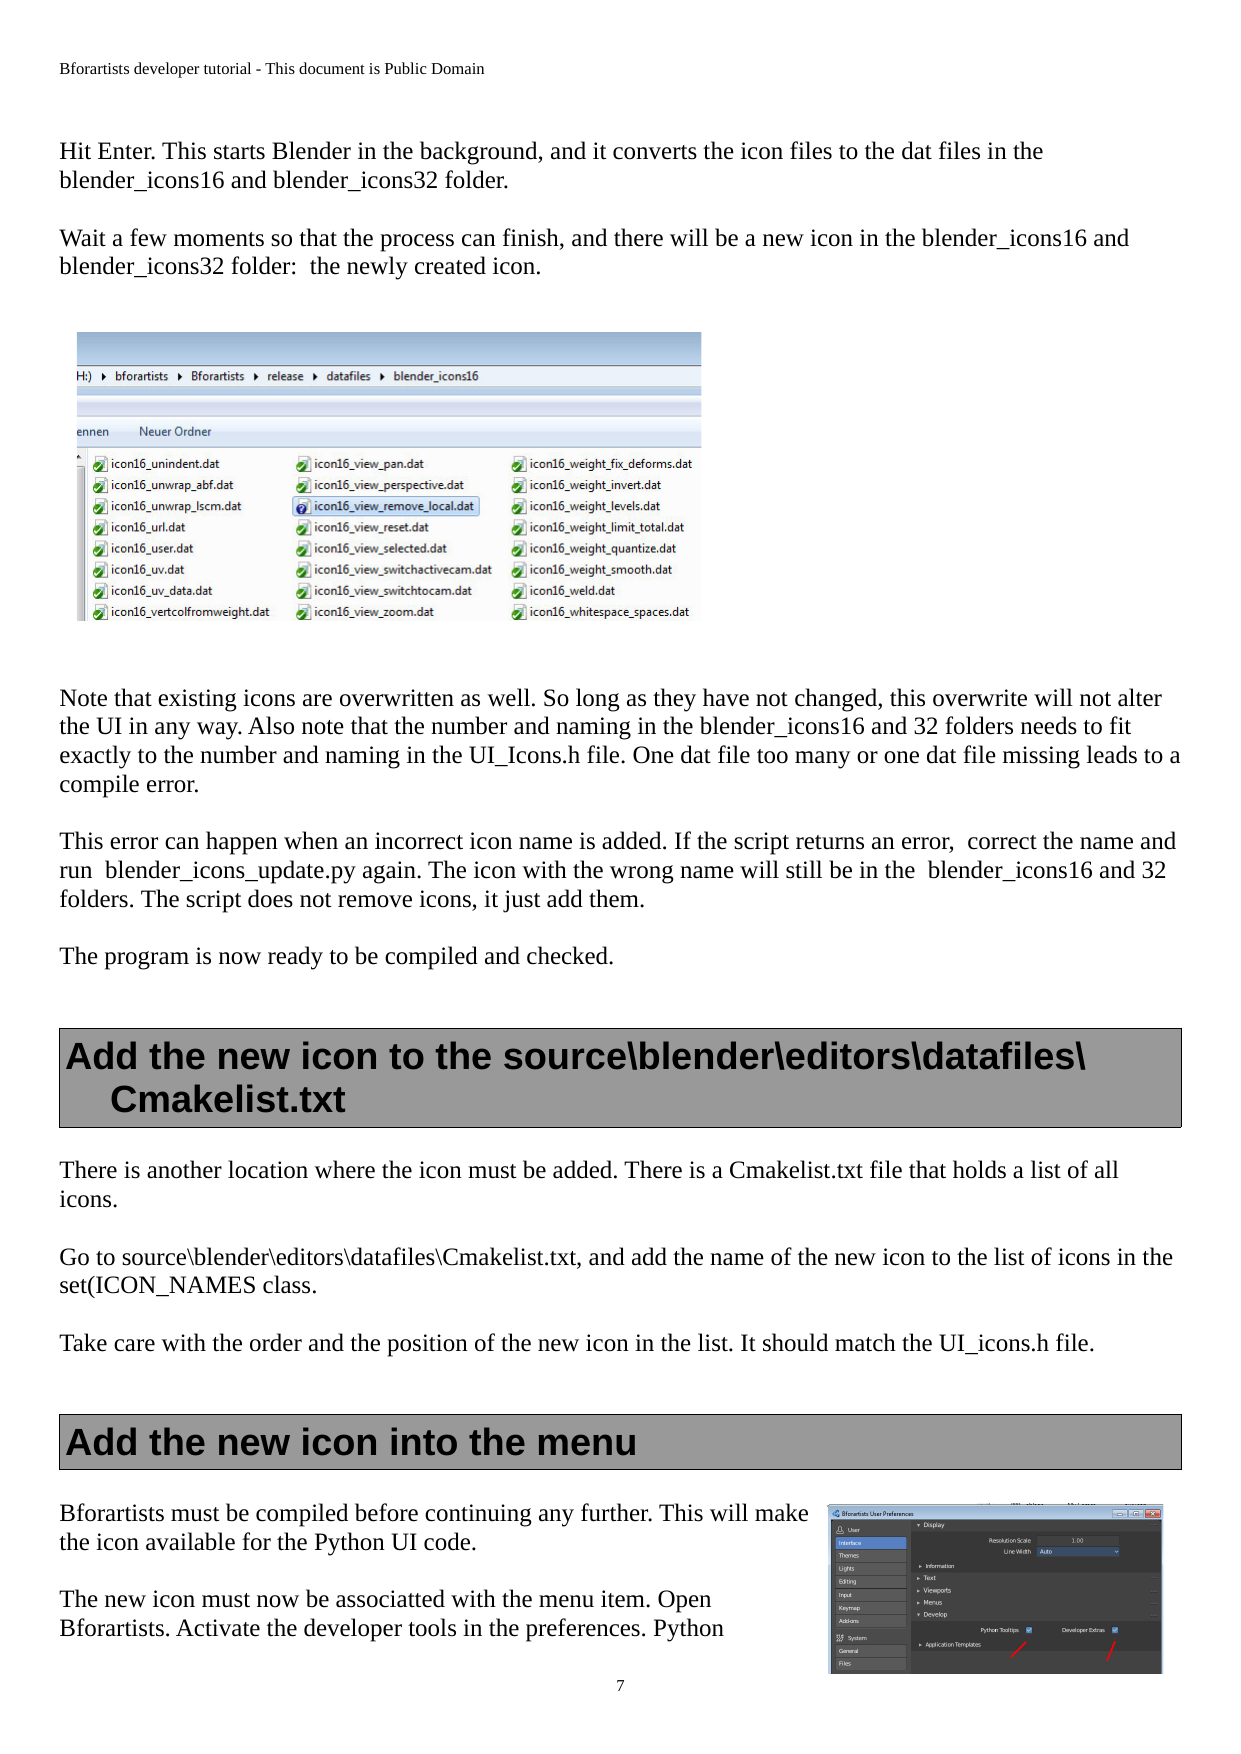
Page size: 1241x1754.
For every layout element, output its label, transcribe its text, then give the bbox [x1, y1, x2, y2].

text Note that existing icons are overwritten as well. So long as they have not changed, this overwrite will not alter the UI in any way. Also note that the number and naming in the blender_icons16 and 32 folders needs to fit exactly to the number and naming in the UI_Icons.h file. One dat file too many or one dat file missing leads to a compile error. [59, 683, 1181, 798]
text This error can happen when an incorrect icon name is added. If the script returns an error, correct the name and run blender_icons_update.py again. The icon with the wrong name will still be in the blender_icons16 and 32 folders. The script does not remove icons, it just add them. [59, 826, 1181, 913]
text Go to source\blender\editors\datafiles\Cmakelist.txt, and add the name of the new icon to the list of icons in the set(ICON_NAMES class. [59, 1242, 1181, 1299]
table_header Add the new icon into the menu [60, 1415, 1181, 1469]
text Bforartists must be compiled before continuing any further. This will make the icon available for the Python UI code. [59, 1498, 1181, 1556]
text Hit Enter. This starts Blender in the background, and it converts the icon files to the dat files in the blender_icons16 and blender_icons32 folder. [59, 136, 1181, 194]
text There is another location where the icon must be added. There is a Cmakelist.txt file that holds a list of all icons. [59, 1155, 1181, 1213]
text The program is now ready to be compiled and checked. [59, 941, 1181, 970]
text Wait a few moments so that the process can finish, and there will be a new icon in the blender_icons16 and blender_icons32 folder: the newly created icon. [59, 223, 1181, 280]
text The new icon must now be associatted with the menu item. Open Bforartists. Activate the developer tools in the preferences. Python [59, 1584, 827, 1642]
picture [76, 331, 702, 621]
picture [827, 1503, 1164, 1674]
table_header Add the new icon to the source\blender\editors\datafiles\Cmakelist.txt [60, 1029, 1181, 1127]
text Take care with the order and the position of the new icon in the list. It should match the UI_icons.h file. [59, 1328, 1181, 1357]
